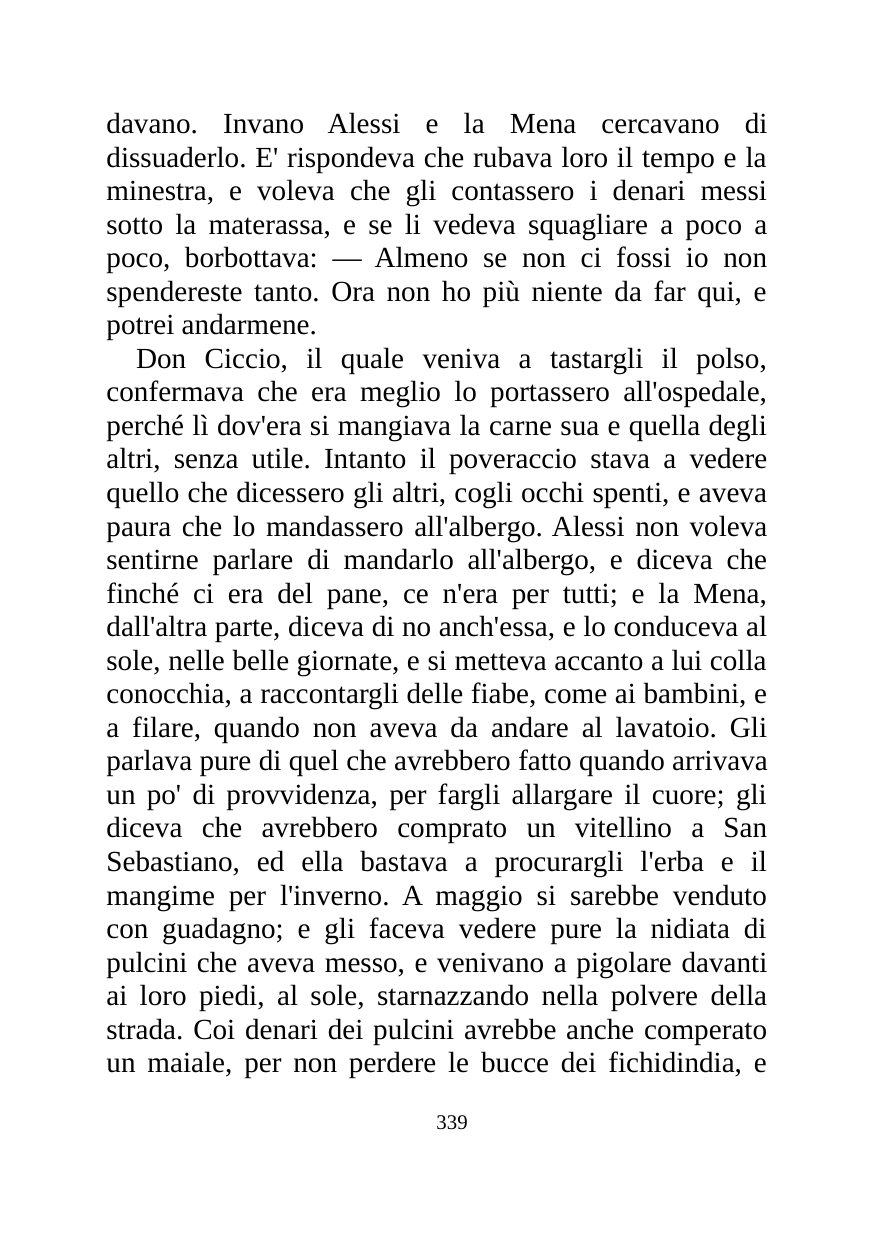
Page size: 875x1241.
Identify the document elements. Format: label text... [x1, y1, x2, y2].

text Don Ciccio, il quale veniva a tastargli il polso, confermava che era meglio lo portassero all'ospedale, perché lì dov'era si mangiava la carne sua e quella degli altri, senza utile. Intanto il poveraccio stava a vedere quello che dicessero gli altri, cogli occhi spenti, e aveva paura che lo mandassero all'albergo. Alessi non voleva sentirne parlare di mandarlo all'albergo, e diceva che finché ci era del pane, ce n'era per tutti; e la Mena, dall'altra parte, diceva di no anch'essa, e lo conduceva al sole, nelle belle giornate, e si metteva accanto a lui colla conocchia, a raccontargli delle fiabe, come ai bambini, e a filare, quando non aveva da andare al lavatoio. Gli parlava pure di quel che avrebbero fatto quando arrivava un po' di provvidenza, per fargli allargare il cuore; gli diceva che avrebbero comprato un vitellino a San Sebastiano, ed ella bastava a procurargli l'erba e il mangime per l'inverno. A maggio si sarebbe venduto con guadagno; e gli faceva vedere pure la nidiata di pulcini che aveva messo, e venivano a pigolare davanti ai loro piedi, al sole, starnazzando nella polvere della strada. Coi denari dei pulcini avrebbe anche comperato un maiale, per non perdere le bucce dei fichidindia, e [106, 341, 768, 1079]
text davano. Invano Alessi e la Mena cercavano di dissuaderlo. E' rispondeva che rubava loro il tempo e la minestra, e voleva che gli contassero i denari messi sotto la materassa, e se li vedeva squagliare a poco a poco, borbottava: — Almeno se non ci fossi io non spendereste tanto. Ora non ho più niente da far qui, e potrei andarmene. [106, 106, 768, 341]
